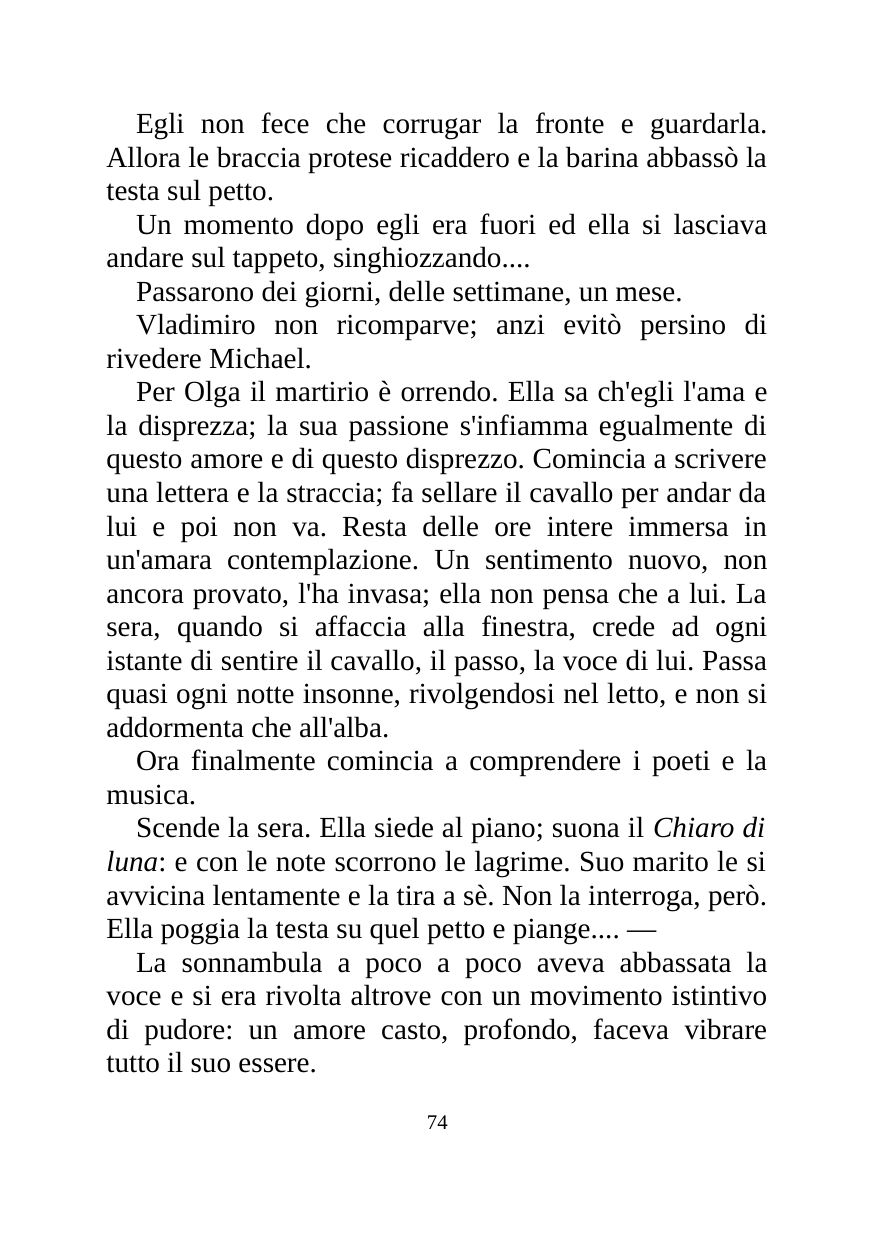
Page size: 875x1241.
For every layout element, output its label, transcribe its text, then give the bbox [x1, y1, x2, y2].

text Scende la sera. Ella siede al piano; suona il Chiaro di luna: e con le note scorrono le lagrime. Suo marito le si avvicina lentamente e la tira a sè. Non la interroga, però. Ella poggia la testa su quel petto e piange.... — [106, 811, 768, 945]
text La sonnambula a poco a poco aveva abbassata la voce e si era rivolta altrove con un movimento istintivo di pudore: un amore casto, profondo, faceva vibrare tutto il suo essere. [106, 945, 768, 1079]
text Ora finalmente comincia a comprendere i poeti e la musica. [106, 743, 768, 811]
text Per Olga il martirio è orrendo. Ella sa ch'egli l'ama e la disprezza; la sua passione s'infiamma egualmente di questo amore e di questo disprezzo. Comincia a scrivere una lettera e la straccia; fa sellare il cavallo per andar da lui e poi non va. Resta delle ore intere immersa in un'amara contemplazione. Un sentimento nuovo, non ancora provato, l'ha invasa; ella non pensa che a lui. La sera, quando si affaccia alla finestra, crede ad ogni istante di sentire il cavallo, il passo, la voce di lui. Passa quasi ogni notte insonne, rivolgendosi nel letto, e non si addormenta che all'alba. [106, 374, 768, 743]
text Passarono dei giorni, delle settimane, un mese. [106, 274, 768, 307]
text Vladimiro non ricomparve; anzi evitò persino di rivedere Michael. [106, 307, 768, 374]
text Egli non fece che corrugar la fronte e guardarla. Allora le braccia protese ricaddero e la barina abbassò la testa sul petto. [106, 106, 768, 207]
text Un momento dopo egli era fuori ed ella si lasciava andare sul tappeto, singhiozzando.... [106, 207, 768, 274]
